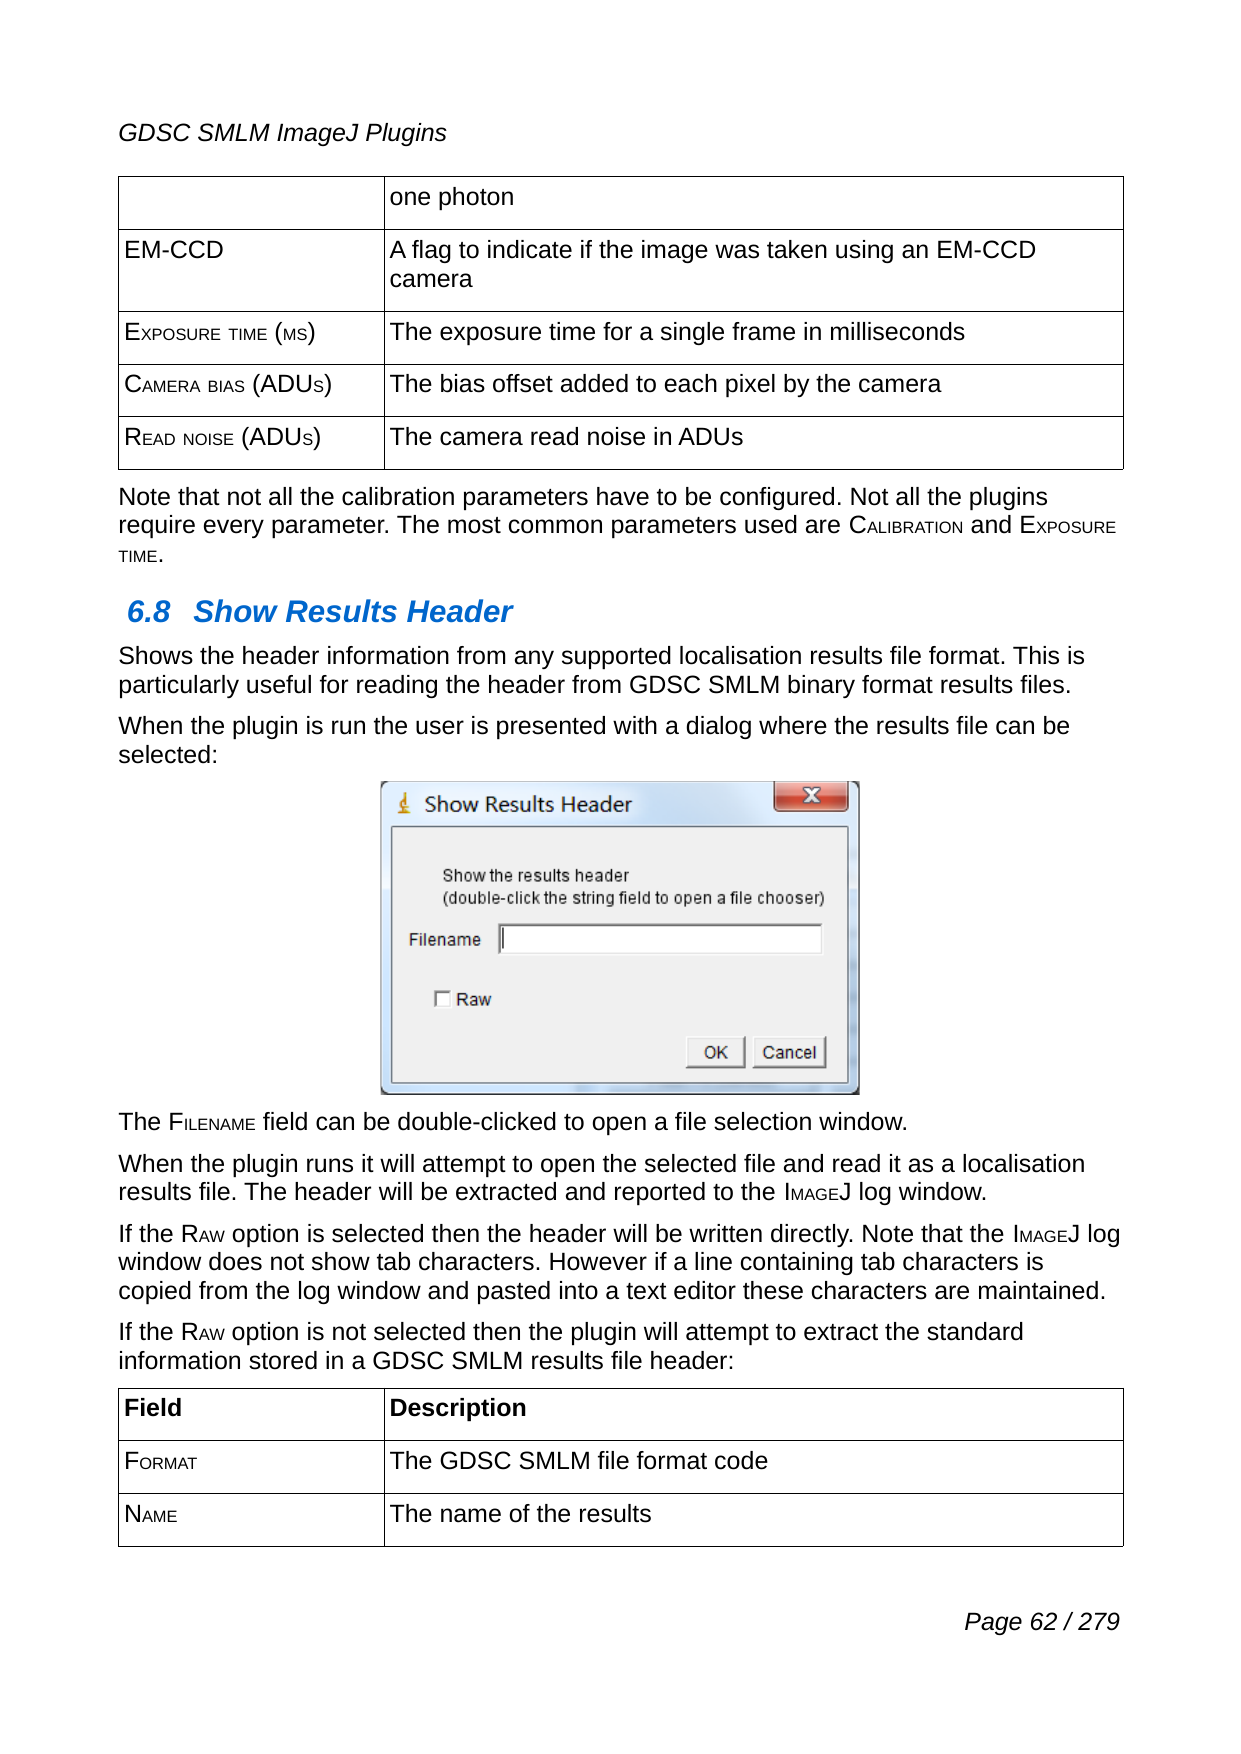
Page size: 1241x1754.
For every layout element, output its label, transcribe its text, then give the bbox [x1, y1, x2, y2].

text If the Raw option is selected then the header will be written directly. Note that the ImageJ log window does not show tab characters. However if a line containing tab characters is copied from the log window and pasted into a text editor these characters are maintained. [118, 1219, 1122, 1305]
table_cell The camera read noise in ADUs [385, 417, 1123, 469]
table_cell Name [119, 1494, 384, 1546]
subtitle Show Results Header [118, 593, 1122, 629]
table_header Description [385, 1389, 1123, 1440]
table_cell The name of the results [385, 1494, 1123, 1546]
table_cell EM-CCD [119, 230, 384, 311]
text Shows the header information from any supported localisation results file format. This is particularly useful for reading the header from GDSC SMLM binary format results files. [118, 641, 1122, 698]
table_cell The bias offset added to each pixel by the camera [385, 365, 1123, 416]
table_cell A flag to indicate if the image was taken using an EM-CCD camera [385, 230, 1123, 311]
table_cell one photon [385, 177, 1123, 229]
picture [380, 781, 860, 1095]
text When the plugin runs it will attempt to open the selected file and read it as a localisation results file. The header will be extracted and reported to the ImageJ log window. [118, 1149, 1122, 1206]
table_cell The exposure time for a single frame in milliseconds [385, 312, 1123, 363]
text When the plugin is run the user is presented with a dialog where the results file can be selected: [118, 711, 1122, 768]
table_cell Exposure time (ms) [119, 312, 384, 363]
table_cell [119, 177, 384, 229]
text If the Raw option is not selected then the plugin will attempt to extract the standard information stored in a GDSC SMLM results file header: [118, 1317, 1122, 1375]
text The Filename field can be double-clicked to open a file selection window. [118, 1107, 1122, 1136]
table_cell Read noise (ADUs) [119, 417, 384, 469]
table_cell Format [119, 1441, 384, 1493]
table_cell Camera bias (ADUs) [119, 365, 384, 416]
text Note that not all the calibration parameters have to be configured. Not all the plugins require every parameter. The most common parameters used are Calibration and Exposure time. [118, 482, 1122, 568]
table_cell The GDSC SMLM file format code [385, 1441, 1123, 1493]
table_header Field [119, 1389, 384, 1440]
